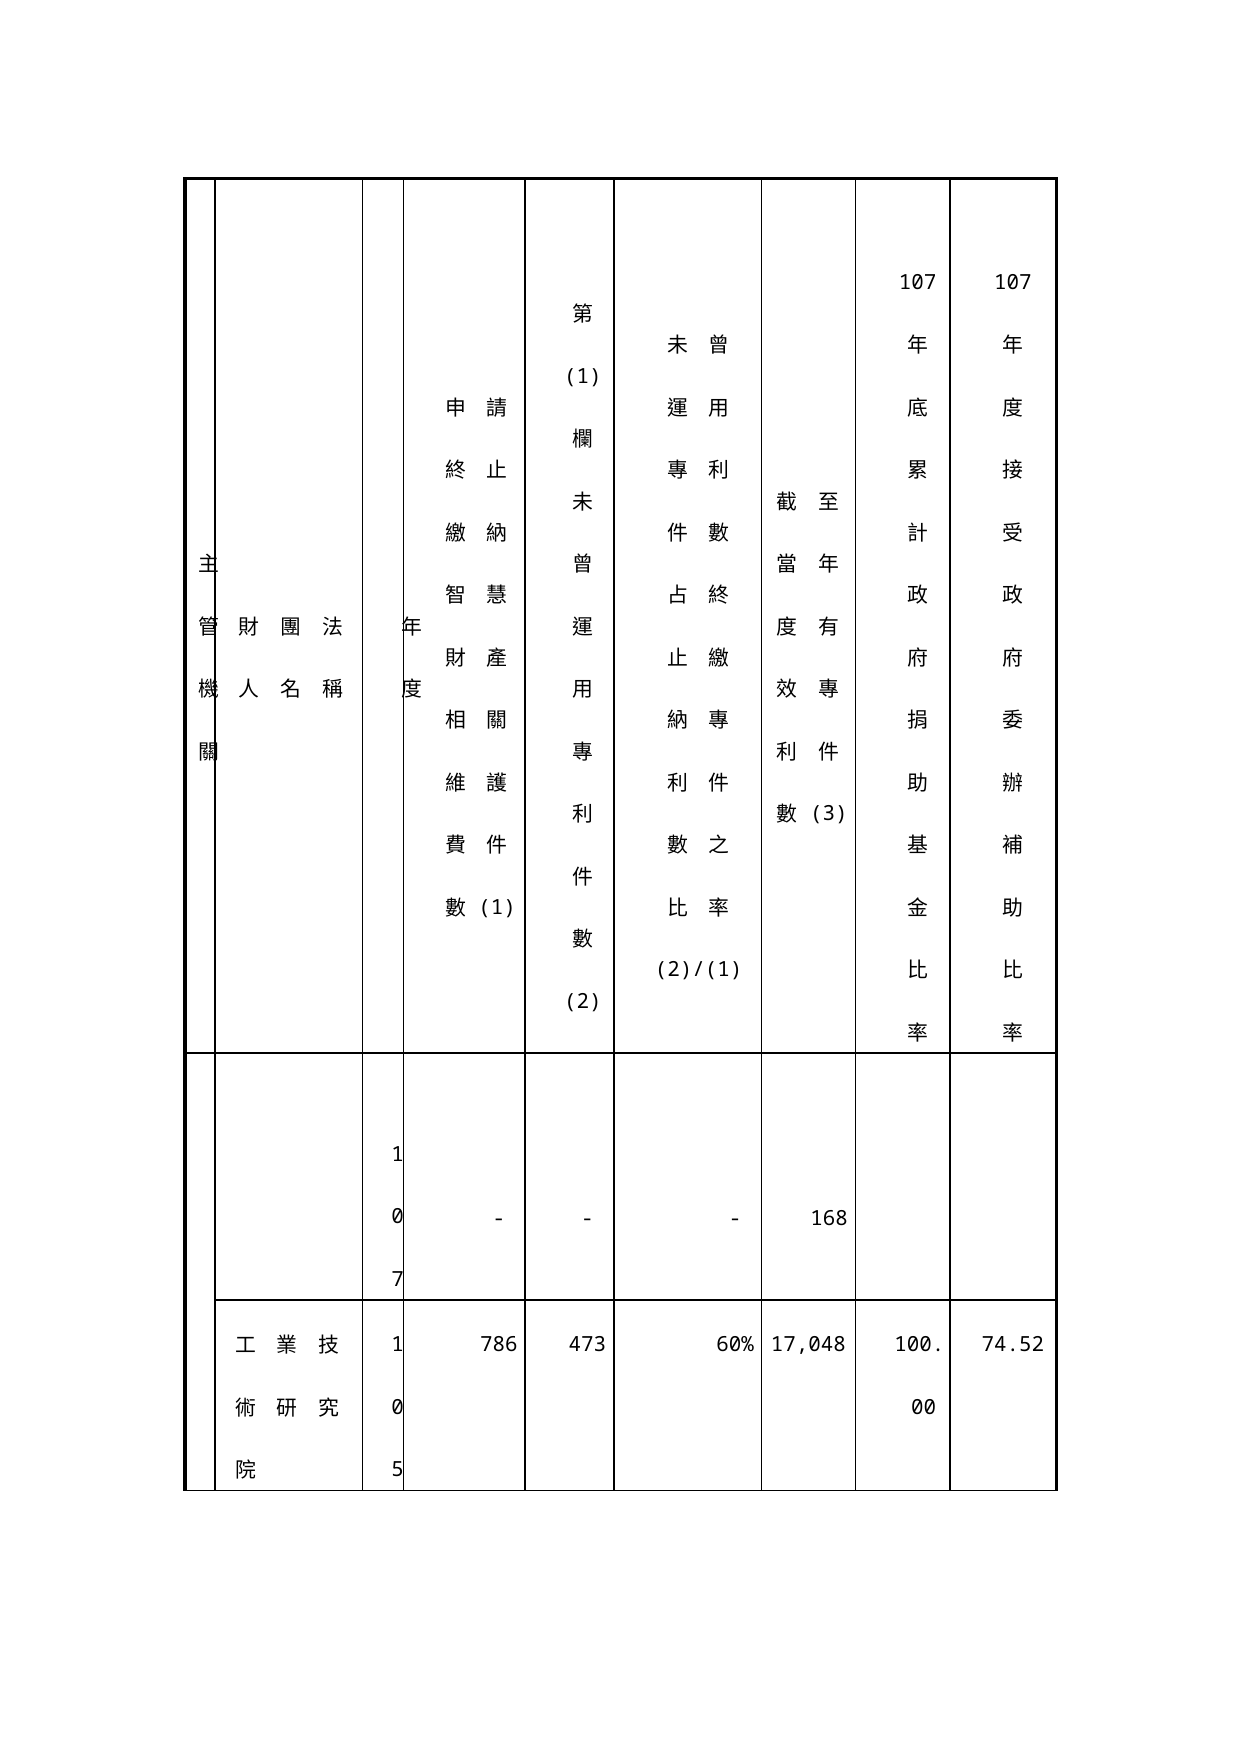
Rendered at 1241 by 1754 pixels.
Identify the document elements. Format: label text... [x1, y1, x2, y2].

table_header 申請終止繳納智慧財產相關維護費件數(1) [404, 180, 524, 1052]
table_cell 經濟部 [187, 1054, 214, 1490]
table_cell 100.00 [856, 1301, 949, 1490]
table_header 財團法人名稱 [216, 180, 362, 1052]
table_cell 74.52 [951, 1301, 1055, 1490]
table_cell 工業技術研究院 [216, 1301, 362, 1490]
table_header 107年底累計政府捐助基金比率 [856, 180, 949, 1052]
table_cell - [526, 1054, 613, 1299]
table_header 年度 [363, 180, 403, 1052]
table_cell 107 [363, 1054, 403, 1299]
table_cell 168 [762, 1054, 855, 1299]
table_header 未曾運用專利件數占終止繳納專利件數之比率(2)/(1) [615, 180, 761, 1052]
table_cell [951, 1054, 1055, 1299]
table_cell 17,048 [762, 1301, 855, 1490]
table_header 107年度接受政府委辦補助比率 [951, 180, 1055, 1052]
table_cell - [615, 1054, 761, 1299]
table_cell 105 [363, 1301, 403, 1490]
table_cell 786 [404, 1301, 524, 1490]
table_cell [216, 1054, 362, 1299]
table_cell [856, 1054, 949, 1299]
table_header 主管機關 [187, 180, 214, 1052]
table_cell 473 [526, 1301, 613, 1490]
table_cell - [404, 1054, 524, 1299]
table_cell 60% [615, 1301, 761, 1490]
table_header 截至當年度有效專利件數(3) [762, 180, 855, 1052]
table_header 第(1)欄未曾運用專利件數(2) [526, 180, 613, 1052]
